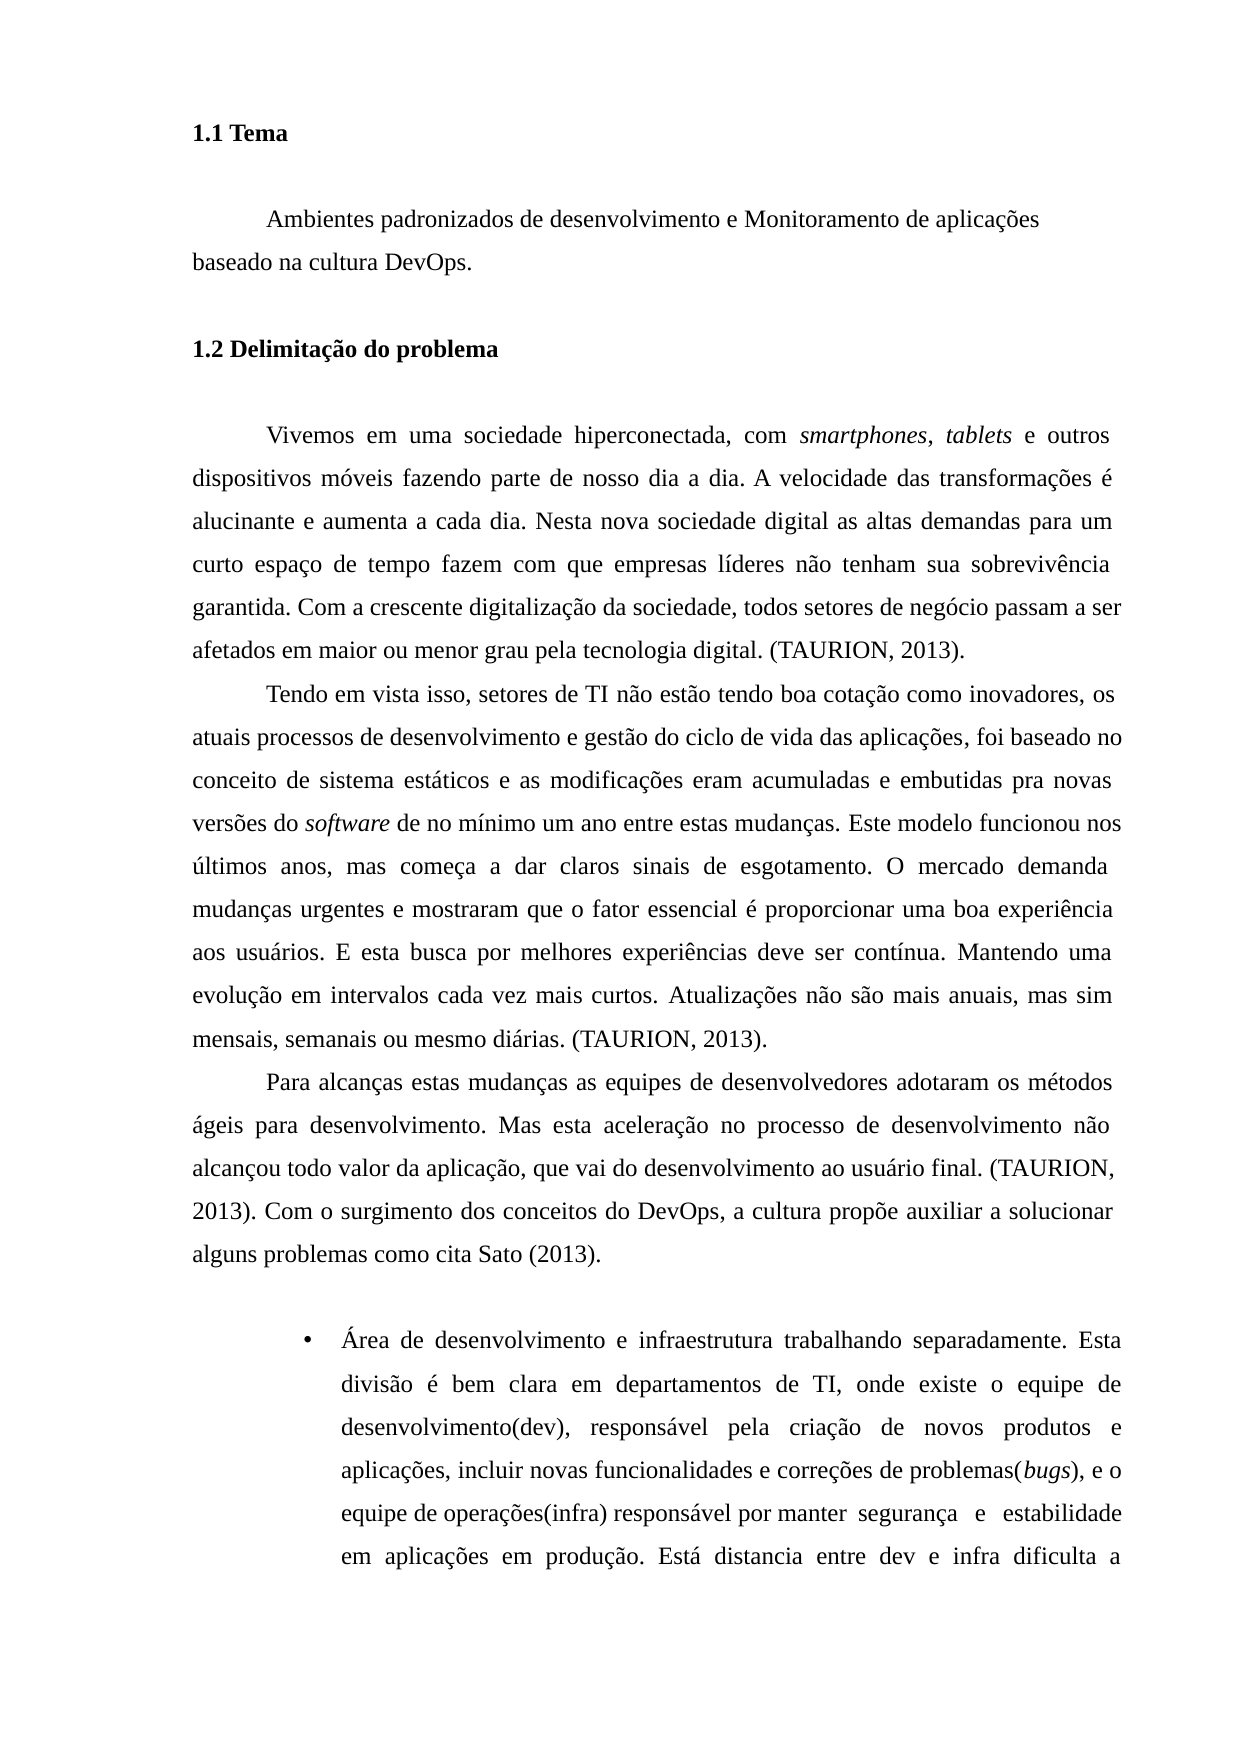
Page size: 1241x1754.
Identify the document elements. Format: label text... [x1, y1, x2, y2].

text Ambientes padronizados de desenvolvimento e Monitoramento de aplicações baseado na cultura DevOps. [118, 204, 1122, 276]
text Para alcanças estas mudanças as equipes de desenvolvedores adotaram os métodos ágeis para desenvolvimento. Mas esta aceleração no processo de desenvolvimento não alcançou todo valor da aplicação, que vai do desenvolvimento ao usuário final. (TAURION, 2013). Com o surgimento dos conceitos do DevOps, a cultura propõe auxiliar a solucionar alguns problemas como cita Sato (2013). [118, 1067, 1122, 1268]
text 1.1 Tema [118, 118, 1122, 147]
list Área de desenvolvimento e infraestrutura trabalhando separadamente. Esta divisão é bem clara em departamentos de TI, onde existe o equipe de desenvolvimento(dev), responsável pela criação de novos produtos e aplicações, incluir novas funcionalidades e correções de problemas(bugs), e o equipe de operações(infra) responsável por manter segurança e estabilidade em aplicações em produção. Está distancia entre dev e infra dificulta a [303, 1326, 1122, 1570]
text 1.2 Delimitação do problema [118, 334, 1122, 362]
text Vivemos em uma sociedade hiperconectada, com smartphones, tablets e outros dispositivos móveis fazendo parte de nosso dia a dia. A velocidade das transformações é alucinante e aumenta a cada dia. Nesta nova sociedade digital as altas demandas para um curto espaço de tempo fazem com que empresas líderes não tenham sua sobrevivência garantida. Com a crescente digitalização da sociedade, todos setores de negócio passam a ser afetados em maior ou menor grau pela tecnologia digital. (TAURION, 2013). [118, 420, 1122, 664]
text Tendo em vista isso, setores de TI não estão tendo boa cotação como inovadores, os atuais processos de desenvolvimento e gestão do ciclo de vida das aplicações, foi baseado no conceito de sistema estáticos e as modificações eram acumuladas e embutidas pra novas versões do software de no mínimo um ano entre estas mudanças. Este modelo funcionou nos últimos anos, mas começa a dar claros sinais de esgotamento. O mercado demanda mudanças urgentes e mostraram que o fator essencial é proporcionar uma boa experiência aos usuários. E esta busca por melhores experiências deve ser contínua. Mantendo uma evolução em intervalos cada vez mais curtos. Atualizações não são mais anuais, mas sim mensais, semanais ou mesmo diárias. (TAURION, 2013). [118, 679, 1122, 1052]
